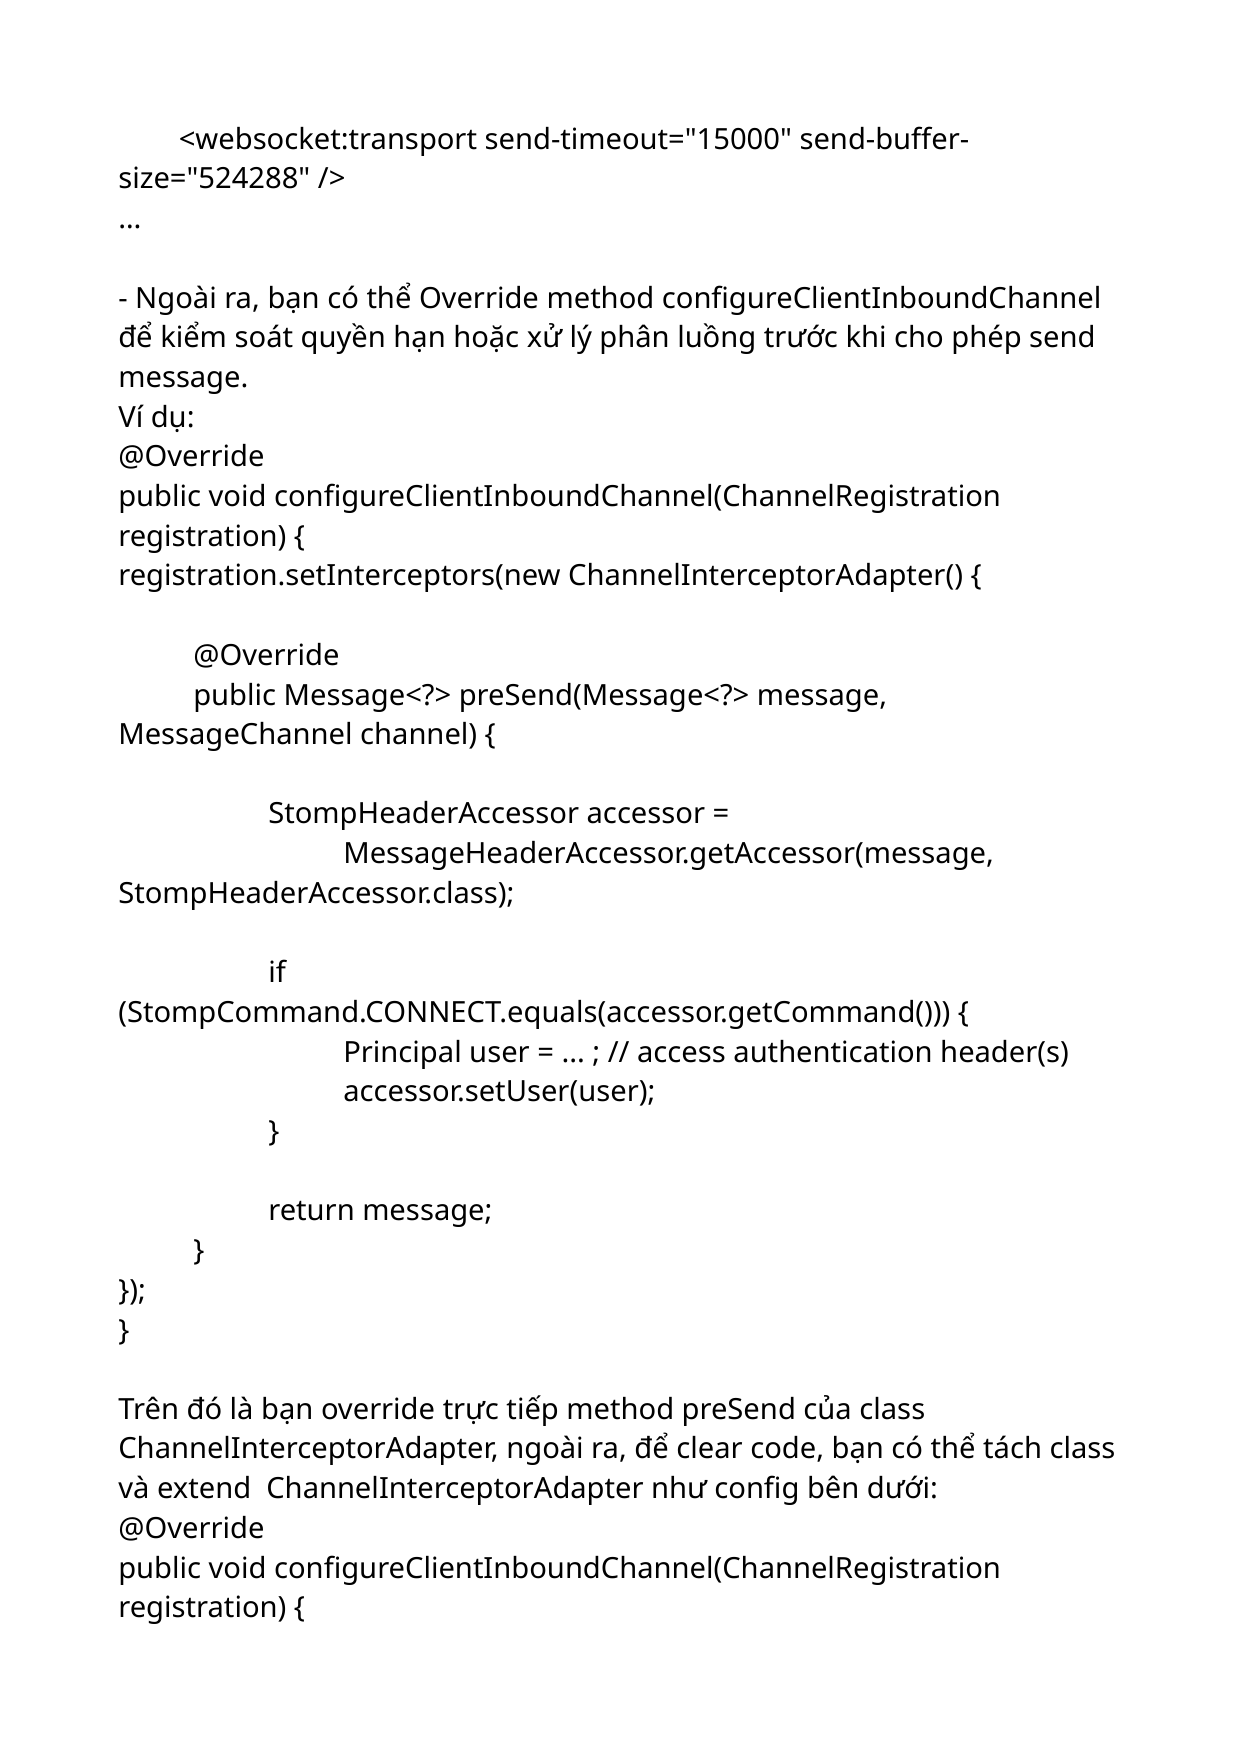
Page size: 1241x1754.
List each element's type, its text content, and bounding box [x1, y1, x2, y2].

text public Message<?> preSend(Message<?> message, MessageChannel channel) { [118, 674, 1122, 753]
text public void configureClientInboundChannel(ChannelRegistration registration) { [118, 1547, 1122, 1626]
text - Ngoài ra, bạn có thể Override method configureClientInboundChannel để kiểm soát quyền hạn hoặc xử lý phân luồng trước khi cho phép send message. [118, 277, 1122, 396]
text if (StompCommand.CONNECT.equals(accessor.getCommand())) { [118, 952, 1122, 1031]
text accessor.setUser(user); [118, 1071, 1122, 1110]
text } [118, 1229, 1122, 1269]
text @Override [118, 436, 1122, 475]
text StompHeaderAccessor accessor = [118, 793, 1122, 832]
text @Override [118, 1507, 1122, 1547]
text @Override [118, 634, 1122, 674]
text MessageHeaderAccessor.getAccessor(message, StompHeaderAccessor.class); [118, 832, 1122, 912]
text Principal user = ... ; // access authentication header(s) [118, 1031, 1122, 1071]
text }); [118, 1269, 1122, 1309]
text } [118, 1110, 1122, 1150]
text registration.setInterceptors(new ChannelInterceptorAdapter() { [118, 555, 1122, 594]
text … [118, 197, 1122, 237]
text } [118, 1309, 1122, 1348]
text Trên đó là bạn override trực tiếp method preSend của class ChannelInterceptorAdapter, ngoài ra, để clear code, bạn có thể tách class và extend ChannelInterceptorAdapter như config bên dưới: [118, 1388, 1122, 1507]
text public void configureClientInboundChannel(ChannelRegistration registration) { [118, 475, 1122, 555]
text return message; [118, 1190, 1122, 1229]
text Ví dụ: [118, 396, 1122, 436]
text <websocket:transport send-timeout="15000" send-buffer-size="524288" /> [118, 118, 1122, 197]
